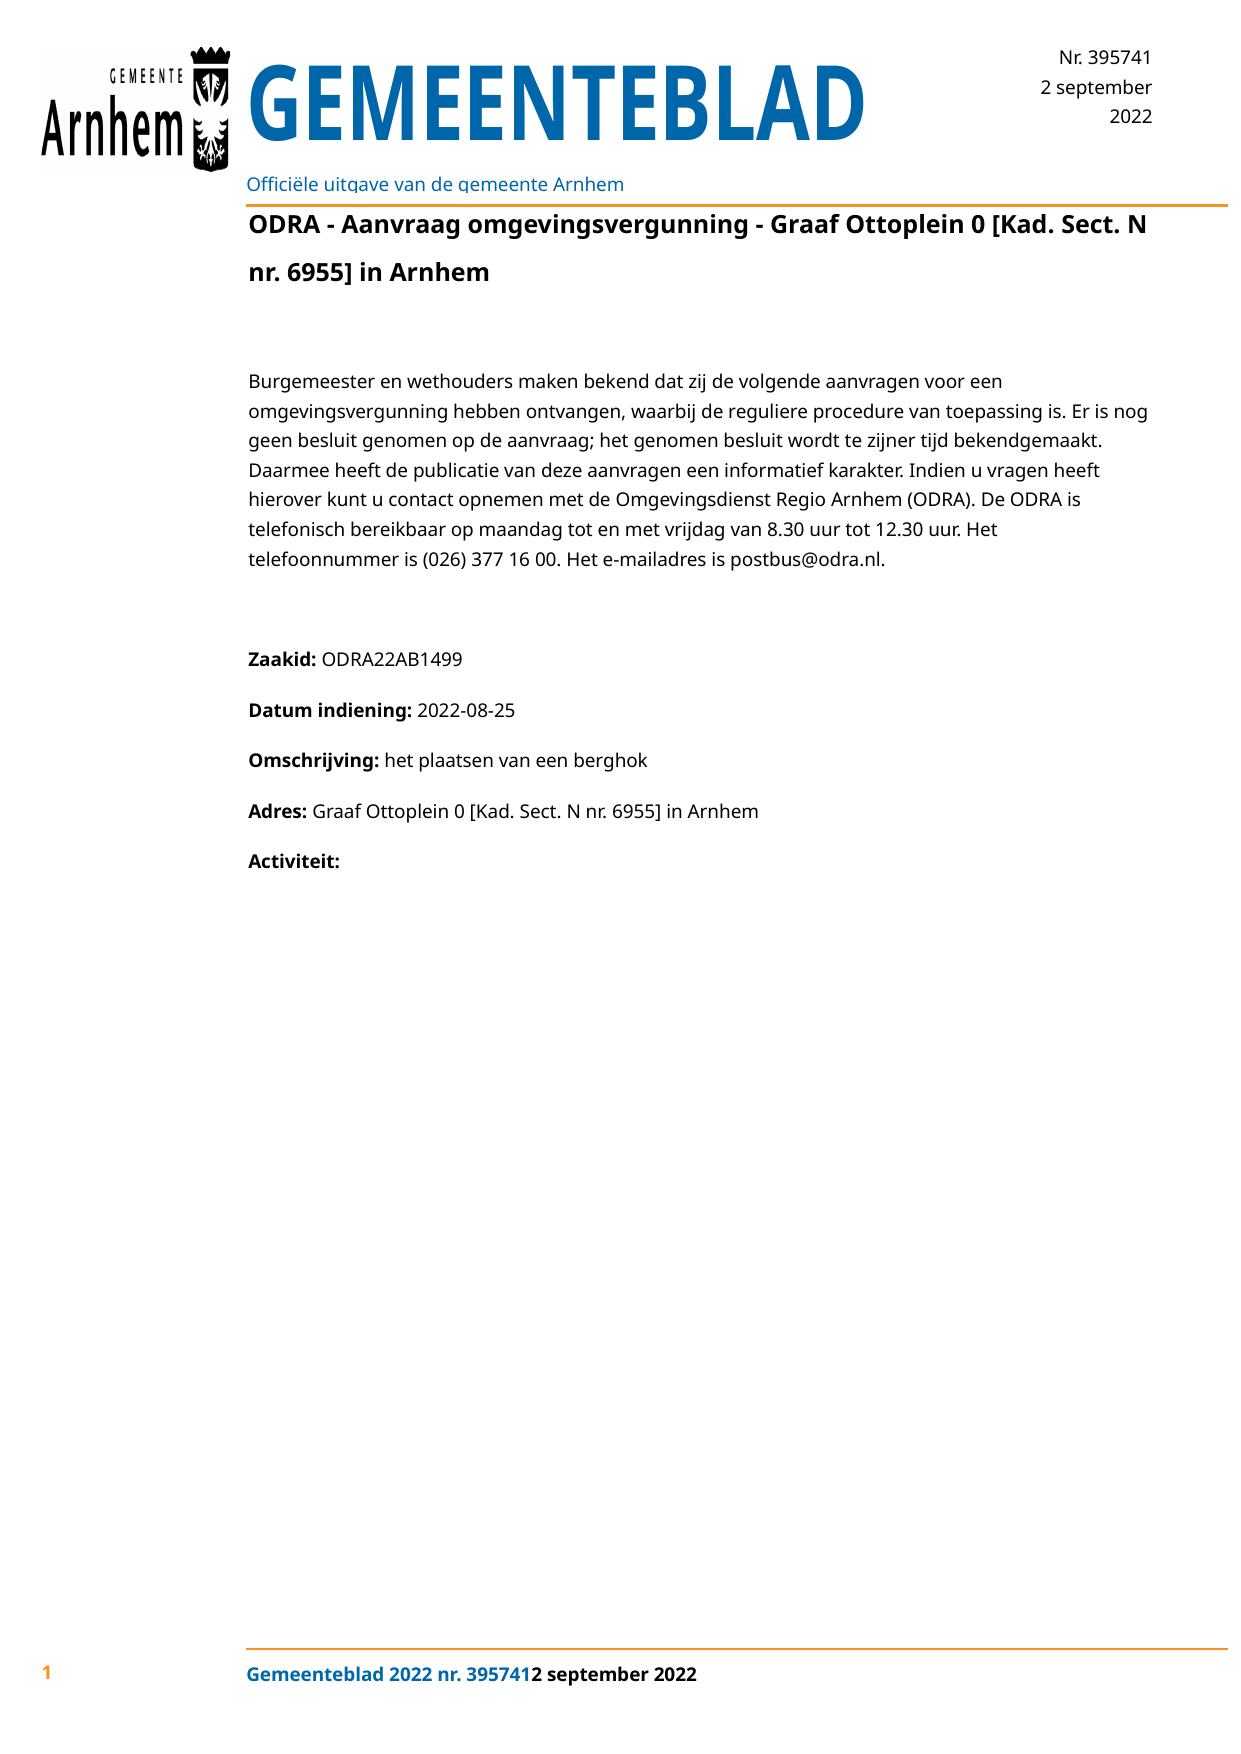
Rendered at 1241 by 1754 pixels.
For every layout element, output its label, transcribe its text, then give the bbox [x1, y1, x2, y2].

text Burgemeester en wethouders maken bekend dat zij de volgende aanvragen voor een omgevingsvergunning hebben ontvangen, waarbij de reguliere procedure van toepassing is. Er is nog geen besluit genomen op de aanvraag; het genomen besluit wordt te zijner tijd bekendgemaakt. Daarmee heeft de publicatie van deze aanvragen een informatief karakter. Indien u vragen heeft hierover kunt u contact opnemen met de Omgevingsdienst Regio Arnhem (ODRA). De ODRA is telefonisch bereikbaar op maandag tot en met vrijdag van 8.30 uur tot 12.30 uur. Het telefoonnummer is (026) 377 16 00. Het e-mailadres is postbus@odra.nl. [248, 368, 1152, 572]
text Activiteit: [248, 848, 1152, 874]
text Omschrijving: het plaatsen van een berghok [248, 747, 1152, 773]
text Zaakid: ODRA22AB1499 [248, 647, 1152, 672]
text Datum indiening: 2022-08-25 [248, 697, 1152, 723]
text Adres: Graaf Ottoplein 0 [Kad. Sect. N nr. 6955] in Arnhem [248, 798, 1152, 824]
picture [41, 47, 231, 172]
text ODRA - Aanvraag omgevingsvergunning - Graaf Ottoplein 0 [Kad. Sect. N nr. 6955] in Arnhem [248, 207, 1152, 288]
